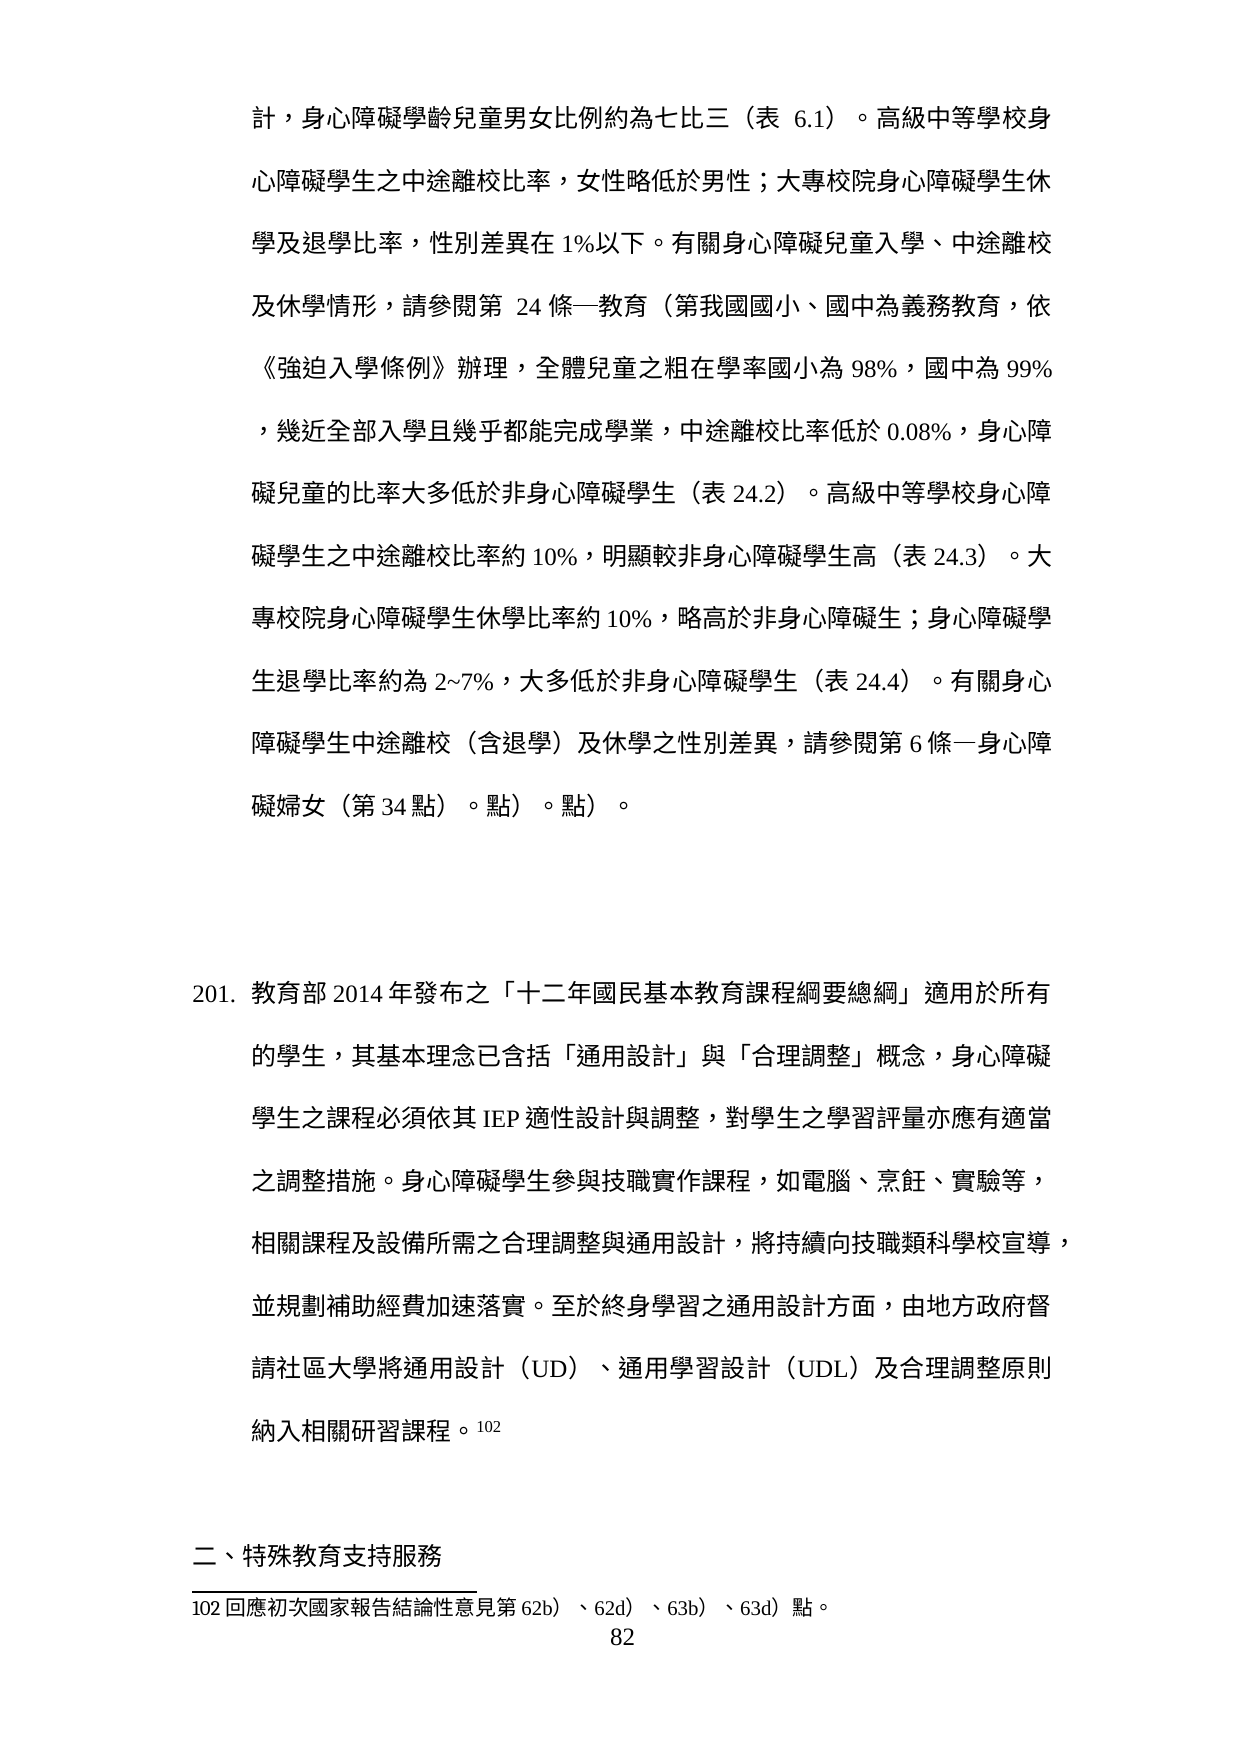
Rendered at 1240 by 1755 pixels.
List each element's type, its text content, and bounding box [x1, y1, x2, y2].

list 教育部2014年發布之「十二年國民基本教育課程綱要總綱」適用於所有的學生，其基本理念已含括「通用設計」與「合理調整」概念，身心障礙學生之課程必須依其IEP適性設計與調整，對學生之學習評量亦應有適當之調整措施。身心障礙學生參與技職實作課程，如電腦、烹飪、實驗等，相關課程及設備所需之合理調整與通用設計，將持續向技職類科學校宣導，並規劃補助經費加速落實。至於終身學習之通用設計方面，由地方政府督請社區大學將通用設計（UD）、通用學習設計（UDL）及合理調整原則納入相關研習課程。 [192, 950, 1052, 1450]
list 回應初次國家報告結論性意見第62b）、62d）、63b）、63d）點。 [192, 1592, 1052, 1622]
list 我國國小、國中為義務教育，依《強迫入學條例》辦理，全體兒童之粗在學率國小為98%，國中為99%，幾近全部入學且幾乎都能完成學業，中途離校比率低於0.08%，身心障礙兒童的比率大多低於非身心障礙學生（表24.2）。高級中等學校身心障礙學生之中途離校比率約10%，明顯較非身心障礙學生高（表24.3）。大專校院身心障礙學生休學比率約10%，略高於非身心障礙生；身心障礙學生退學比率約為2~7%，大多低於非身心障礙學生（表24.4）。有關身心障礙學生中途離校（含退學）及休學之性別差異，請參閱第6條—身心障礙婦女（第34點）。 [192, 75, 1052, 825]
text 二、特殊教育支持服務 [192, 1512, 1052, 1575]
